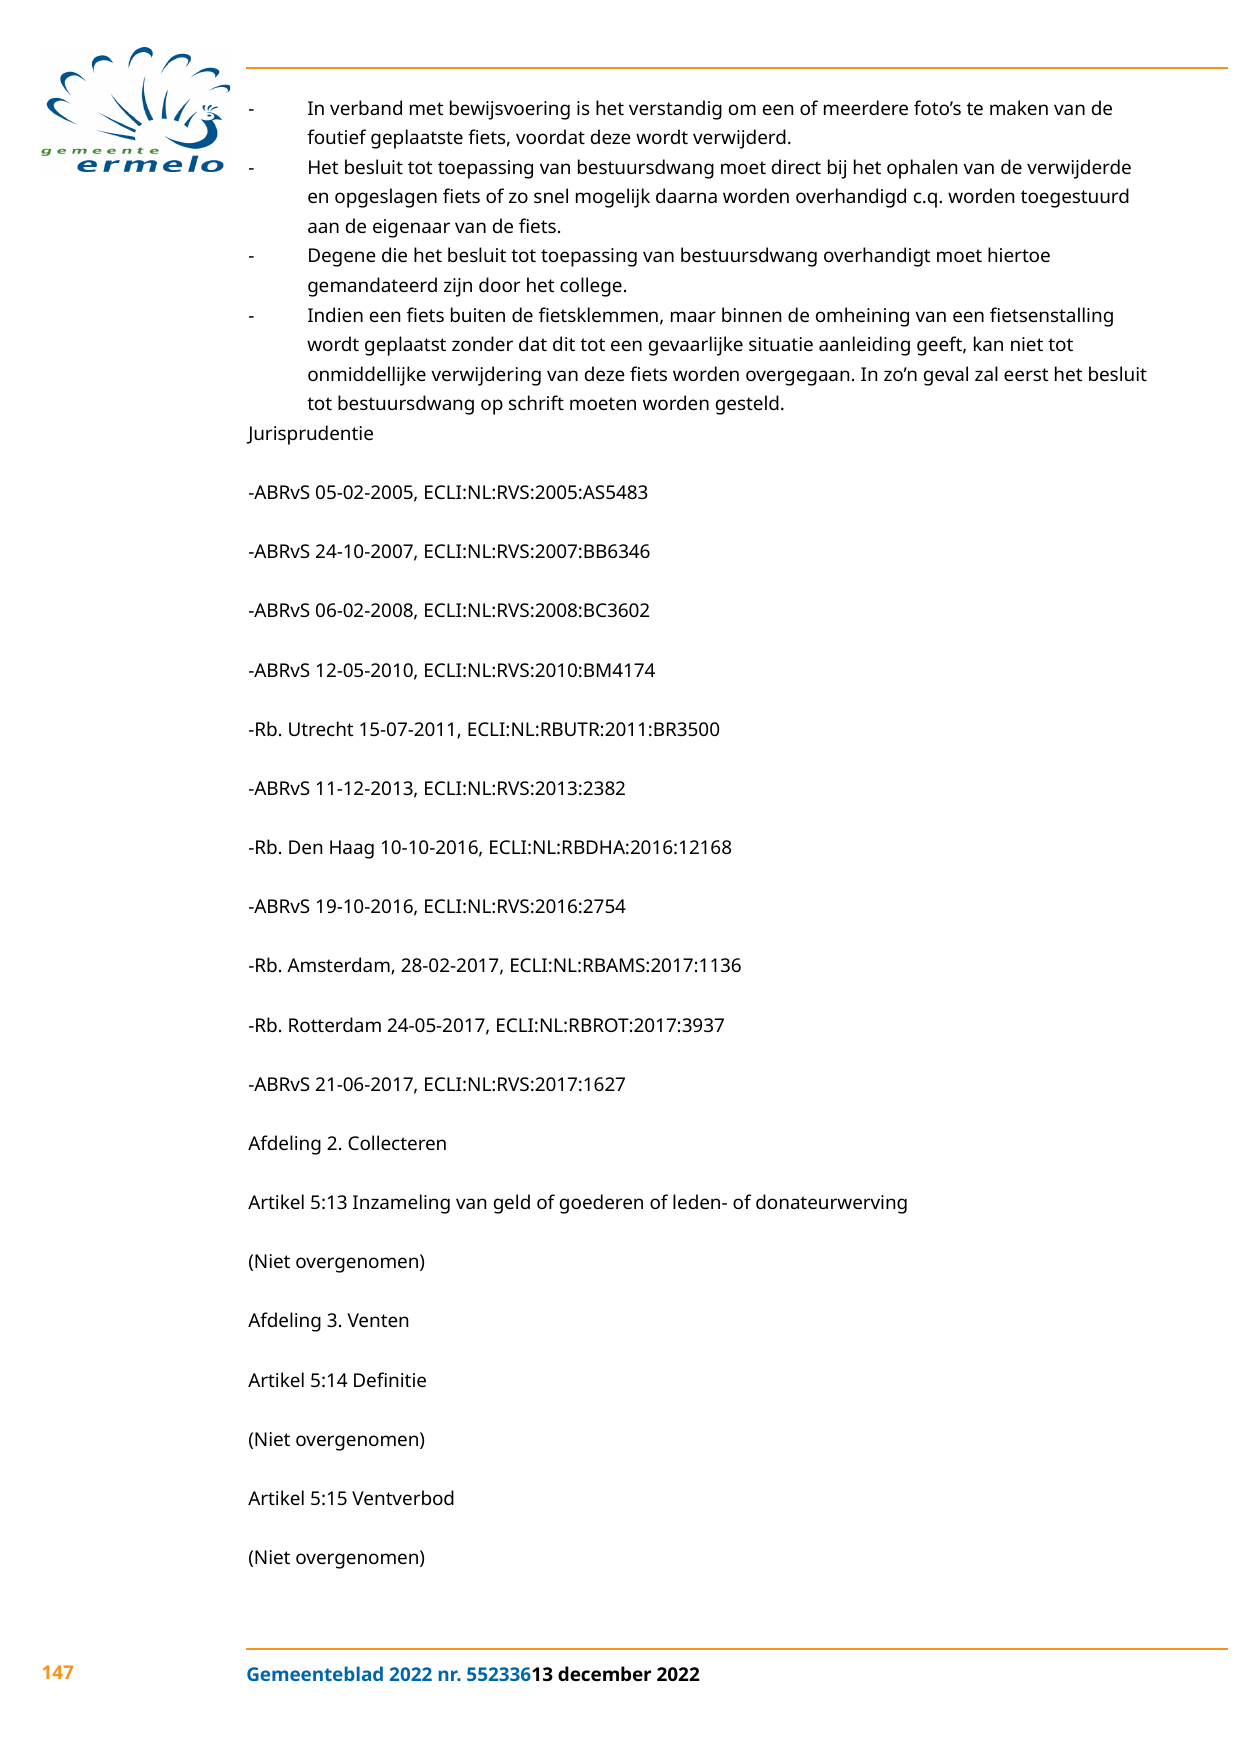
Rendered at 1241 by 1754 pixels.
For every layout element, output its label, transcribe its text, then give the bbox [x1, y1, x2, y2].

text -ABRvS 21-06-2017, ECLI:NL:RVS:2017:1627 [248, 1071, 1152, 1097]
list Degene die het besluit tot toepassing van bestuursdwang overhandigt moet hiertoe gemandateerd zijn door het college. [248, 243, 1152, 298]
text Afdeling 3. Venten [248, 1308, 1152, 1333]
text -Rb. Rotterdam 24-05-2017, ECLI:NL:RBROT:2017:3937 [248, 1012, 1152, 1038]
text Artikel 5:14 Definitie [248, 1367, 1152, 1393]
text -Rb. Utrecht 15-07-2011, ECLI:NL:RBUTR:2011:BR3500 [248, 716, 1152, 742]
list Indien een fiets buiten de fietsklemmen, maar binnen de omheining van een fietsenstalling wordt geplaatst zonder dat dit tot een gevaarlijke situatie aanleiding geeft, kan niet tot onmiddellijke verwijdering van deze fiets worden overgegaan. In zo’n geval zal eerst het besluit tot bestuursdwang op schrift moeten worden gesteld. [248, 302, 1152, 416]
list Het besluit tot toepassing van bestuursdwang moet direct bij het ophalen van de verwijderde en opgeslagen fiets of zo snel mogelijk daarna worden overhandigd c.q. worden toegestuurd aan de eigenaar van de fiets. [248, 154, 1152, 239]
list In verband met bewijsvoering is het verstandig om een of meerdere foto’s te maken van de foutief geplaatste fiets, voordat deze wordt verwijderd. [248, 95, 1152, 150]
text (Niet overgenomen) [248, 1544, 1152, 1570]
text -ABRvS 11-12-2013, ECLI:NL:RVS:2013:2382 [248, 775, 1152, 801]
text (Niet overgenomen) [248, 1248, 1152, 1274]
text (Niet overgenomen) [248, 1426, 1152, 1452]
text Afdeling 2. Collecteren [248, 1130, 1152, 1156]
text Artikel 5:15 Ventverbod [248, 1485, 1152, 1511]
text -Rb. Amsterdam, 28-02-2017, ECLI:NL:RBAMS:2017:1136 [248, 953, 1152, 978]
picture [41, 47, 231, 172]
text -ABRvS 12-05-2010, ECLI:NL:RVS:2010:BM4174 [248, 657, 1152, 683]
text Artikel 5:13 Inzameling van geld of goederen of leden- of donateurwerving [248, 1189, 1152, 1215]
text -ABRvS 06-02-2008, ECLI:NL:RVS:2008:BC3602 [248, 598, 1152, 623]
text -ABRvS 19-10-2016, ECLI:NL:RVS:2016:2754 [248, 893, 1152, 919]
text -Rb. Den Haag 10-10-2016, ECLI:NL:RBDHA:2016:12168 [248, 834, 1152, 860]
text Jurisprudentie [248, 420, 1152, 446]
text -ABRvS 24-10-2007, ECLI:NL:RVS:2007:BB6346 [248, 538, 1152, 564]
text -ABRvS 05-02-2005, ECLI:NL:RVS:2005:AS5483 [248, 479, 1152, 505]
